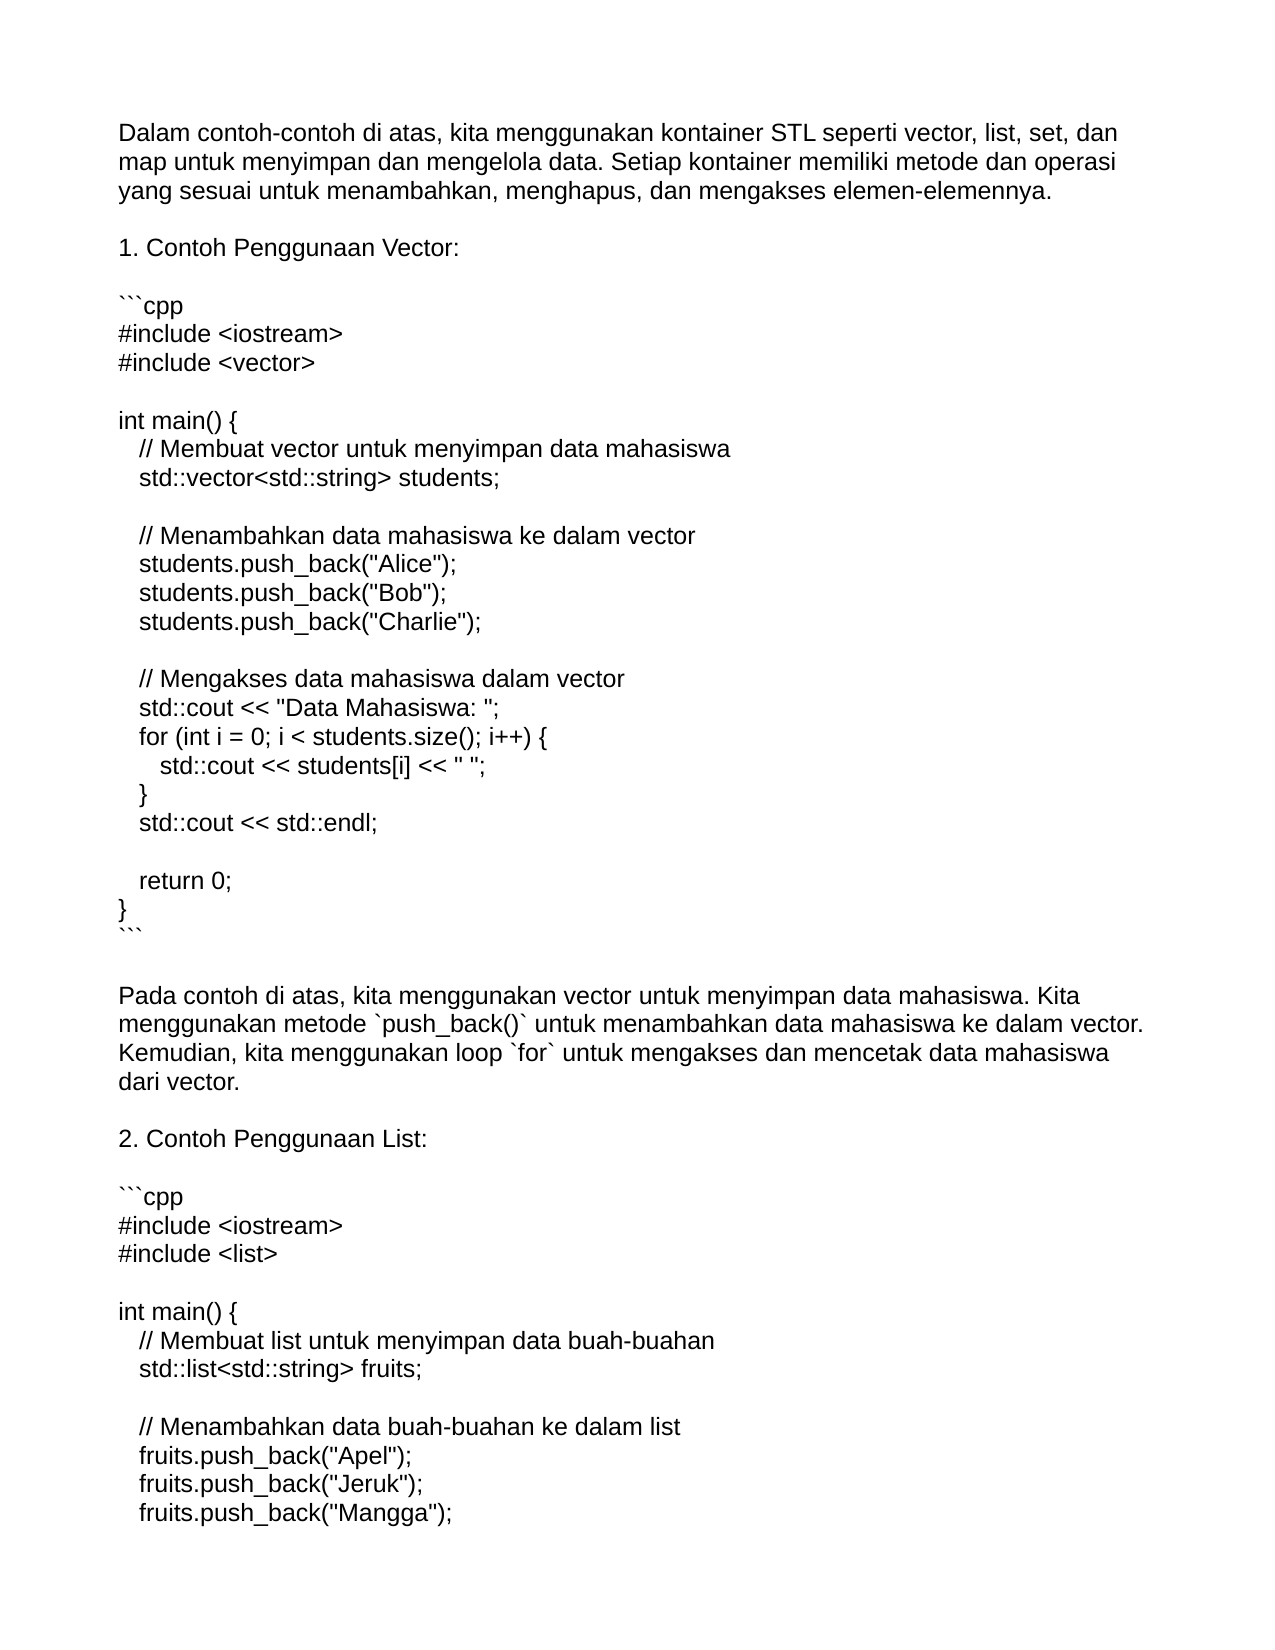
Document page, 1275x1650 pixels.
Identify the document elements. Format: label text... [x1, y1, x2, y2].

text fruits.push_back("Apel"); [118, 1441, 1157, 1469]
text students.push_back("Bob"); [118, 578, 1157, 607]
text // Menambahkan data mahasiswa ke dalam vector [118, 521, 1157, 549]
text ``` [118, 923, 1157, 952]
text students.push_back("Charlie"); [118, 607, 1157, 636]
text int main() { [118, 406, 1157, 434]
text std::list<std::string> fruits; [118, 1354, 1157, 1383]
text fruits.push_back("Jeruk"); [118, 1469, 1157, 1498]
text // Membuat vector untuk menyimpan data mahasiswa [118, 434, 1157, 463]
text Dalam contoh-contoh di atas, kita menggunakan kontainer STL seperti vector, list, set, dan map untuk menyimpan dan mengelola data. Setiap kontainer memiliki metode dan operasi yang sesuai untuk menambahkan, menghapus, dan mengakses elemen-elemennya. [118, 118, 1157, 204]
text std::cout << students[i] << " "; [118, 751, 1157, 779]
text 2. Contoh Penggunaan List: [118, 1124, 1157, 1153]
text // Menambahkan data buah-buahan ke dalam list [118, 1412, 1157, 1441]
text students.push_back("Alice"); [118, 549, 1157, 578]
text fruits.push_back("Mangga"); [118, 1498, 1157, 1527]
text // Mengakses data mahasiswa dalam vector [118, 664, 1157, 693]
text int main() { [118, 1297, 1157, 1326]
text #include <vector> [118, 348, 1157, 377]
text #include <iostream> [118, 1211, 1157, 1239]
text } [118, 779, 1157, 808]
text std::cout << std::endl; [118, 808, 1157, 837]
text Pada contoh di atas, kita menggunakan vector untuk menyimpan data mahasiswa. Kita menggunakan metode `push_back()` untuk menambahkan data mahasiswa ke dalam vector. Kemudian, kita menggunakan loop `for` untuk mengakses dan mencetak data mahasiswa dari vector. [118, 981, 1157, 1096]
text 1. Contoh Penggunaan Vector: [118, 233, 1157, 262]
text return 0; [118, 866, 1157, 894]
text #include <list> [118, 1239, 1157, 1268]
text // Membuat list untuk menyimpan data buah-buahan [118, 1326, 1157, 1354]
text ```cpp [118, 291, 1157, 319]
text std::cout << "Data Mahasiswa: "; [118, 693, 1157, 722]
text ```cpp [118, 1182, 1157, 1211]
text } [118, 894, 1157, 923]
text for (int i = 0; i < students.size(); i++) { [118, 722, 1157, 751]
text #include <iostream> [118, 319, 1157, 348]
text std::vector<std::string> students; [118, 463, 1157, 492]
